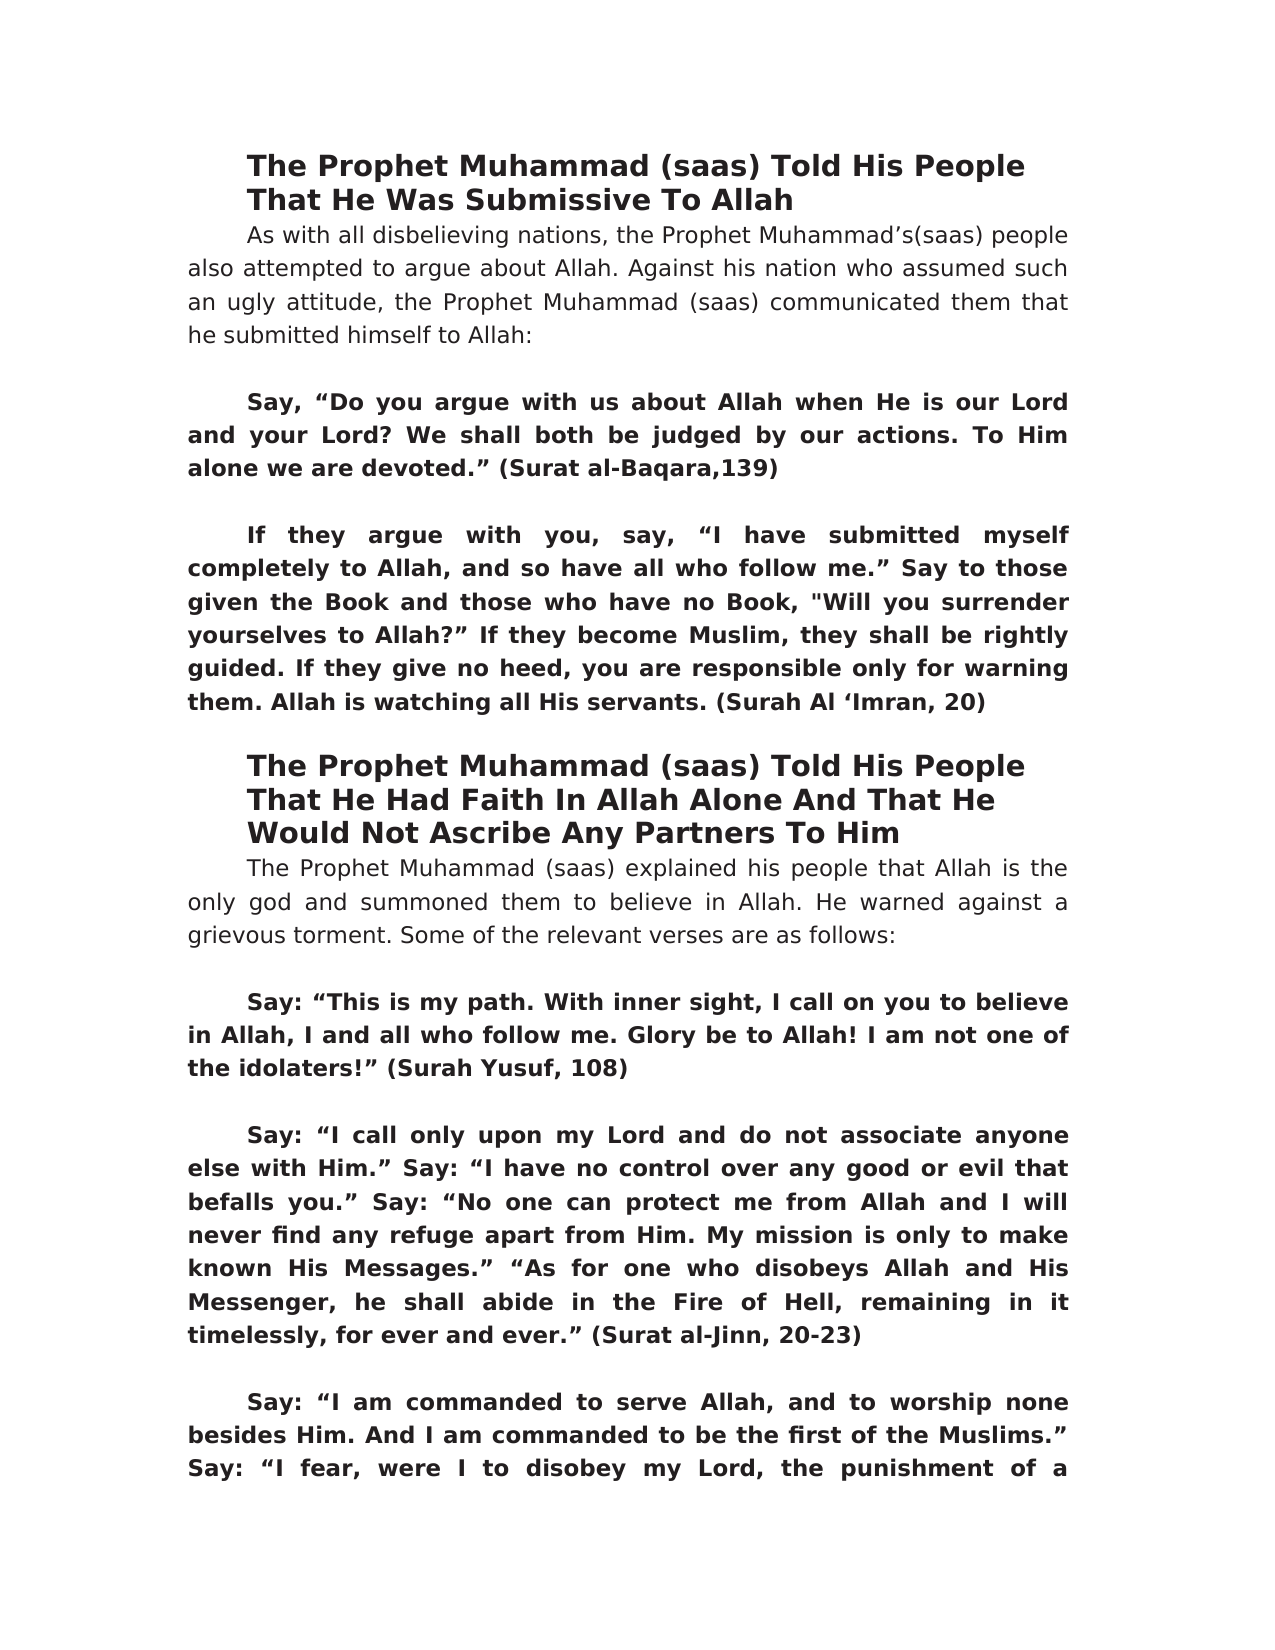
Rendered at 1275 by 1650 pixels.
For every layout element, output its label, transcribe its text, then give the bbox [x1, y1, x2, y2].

text Say: “This is my path. With inner sight, I call on you to believe in Allah, I and all who follow me. Glory be to Allah! I am not one of the idolaters!” (Surah Yusuf, 108) [187, 983, 1070, 1083]
text If they argue with you, say, “I have submitted myself completely to Allah, and so have all who follow me.” Say to those given the Book and those who have no Book, "Will you surrender yourselves to Allah?” If they become Muslim, they shall be rightly guided. If they give no heed, you are responsible only for warning them. Allah is watching all His servants. (Surah Al ‘Imran, 20) [187, 517, 1070, 717]
text The Prophet Muhammad (saas) explained his people that Allah is the only god and summoned them to believe in Allah. He warned against a grievous torment. Some of the relevant verses are as follows: [187, 850, 1070, 950]
text The Prophet Muhammad (saas) Told His People [187, 150, 1070, 183]
text Would Not Ascribe Any Partners To Him [187, 817, 1070, 850]
text Say: “I am commanded to serve Allah, and to worship none besides Him. And I am commanded to be the first of the Muslims.” Say: “I fear, were I to disobey my Lord, the punishment of a [187, 1383, 1070, 1483]
text Say: “I call only upon my Lord and do not associate anyone else with Him.” Say: “I have no control over any good or evil that befalls you.” Say: “No one can protect me from Allah and I will never find any refuge apart from Him. My mission is only to make known His Messages.” “As for one who disobeys Allah and His Messenger, he shall abide in the Fire of Hell, remaining in it timelessly, for ever and ever.” (Surat al-Jinn, 20-23) [187, 1117, 1070, 1350]
text That He Had Faith In Allah Alone And That He [187, 783, 1070, 817]
text Say, “Do you argue with us about Allah when He is our Lord and your Lord? We shall both be judged by our actions. To Him alone we are devoted.” (Surat al-Baqara,139) [187, 383, 1070, 483]
text The Prophet Muhammad (saas) Told His People [187, 750, 1070, 783]
text That He Was Submissive To Allah [187, 183, 1070, 217]
text As with all disbelieving nations, the Prophet Muhammad’s(saas) people also attempted to argue about Allah. Against his nation who assumed such an ugly attitude, the Prophet Muhammad (saas) communicated them that he submitted himself to Allah: [187, 217, 1070, 350]
